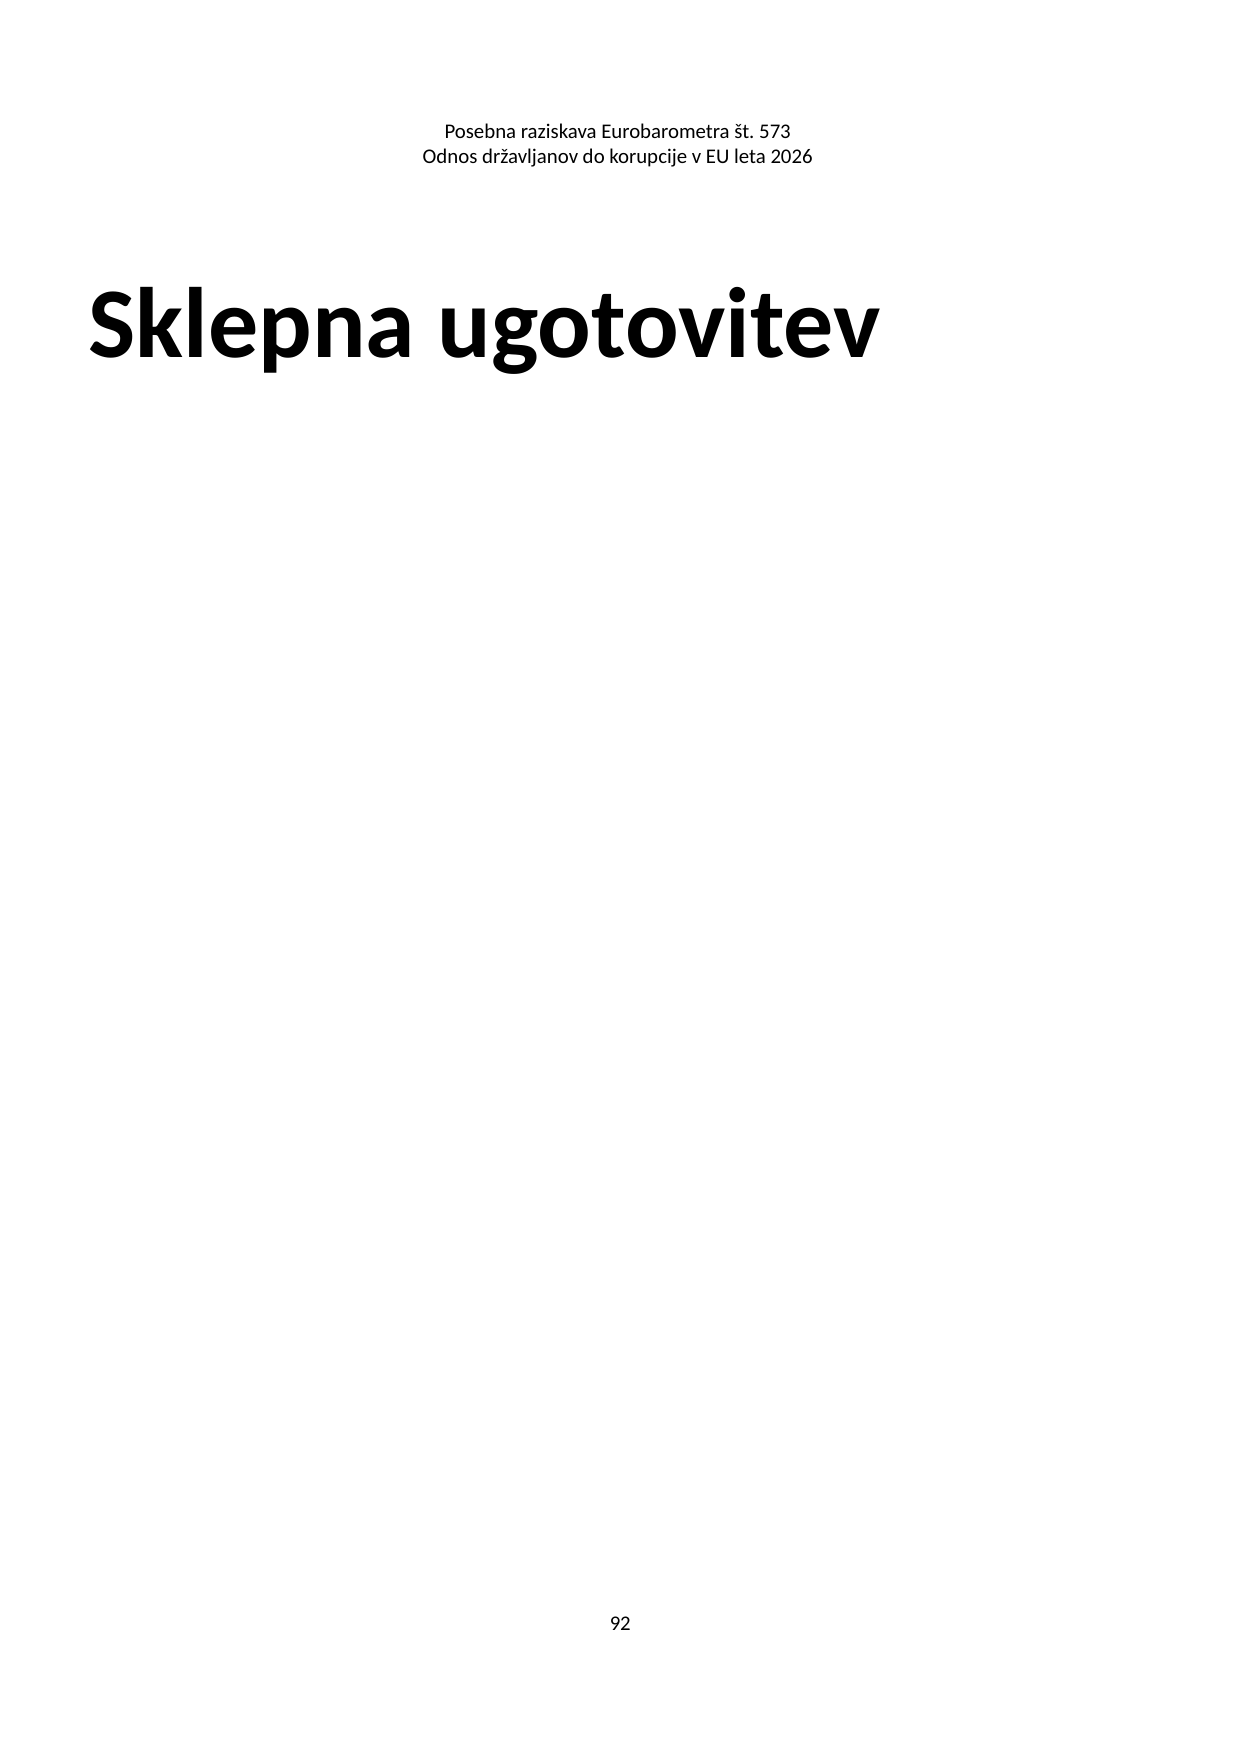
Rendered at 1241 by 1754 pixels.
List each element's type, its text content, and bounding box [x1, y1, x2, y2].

subtitle Sklepna ugotovitev [88, 261, 1152, 383]
